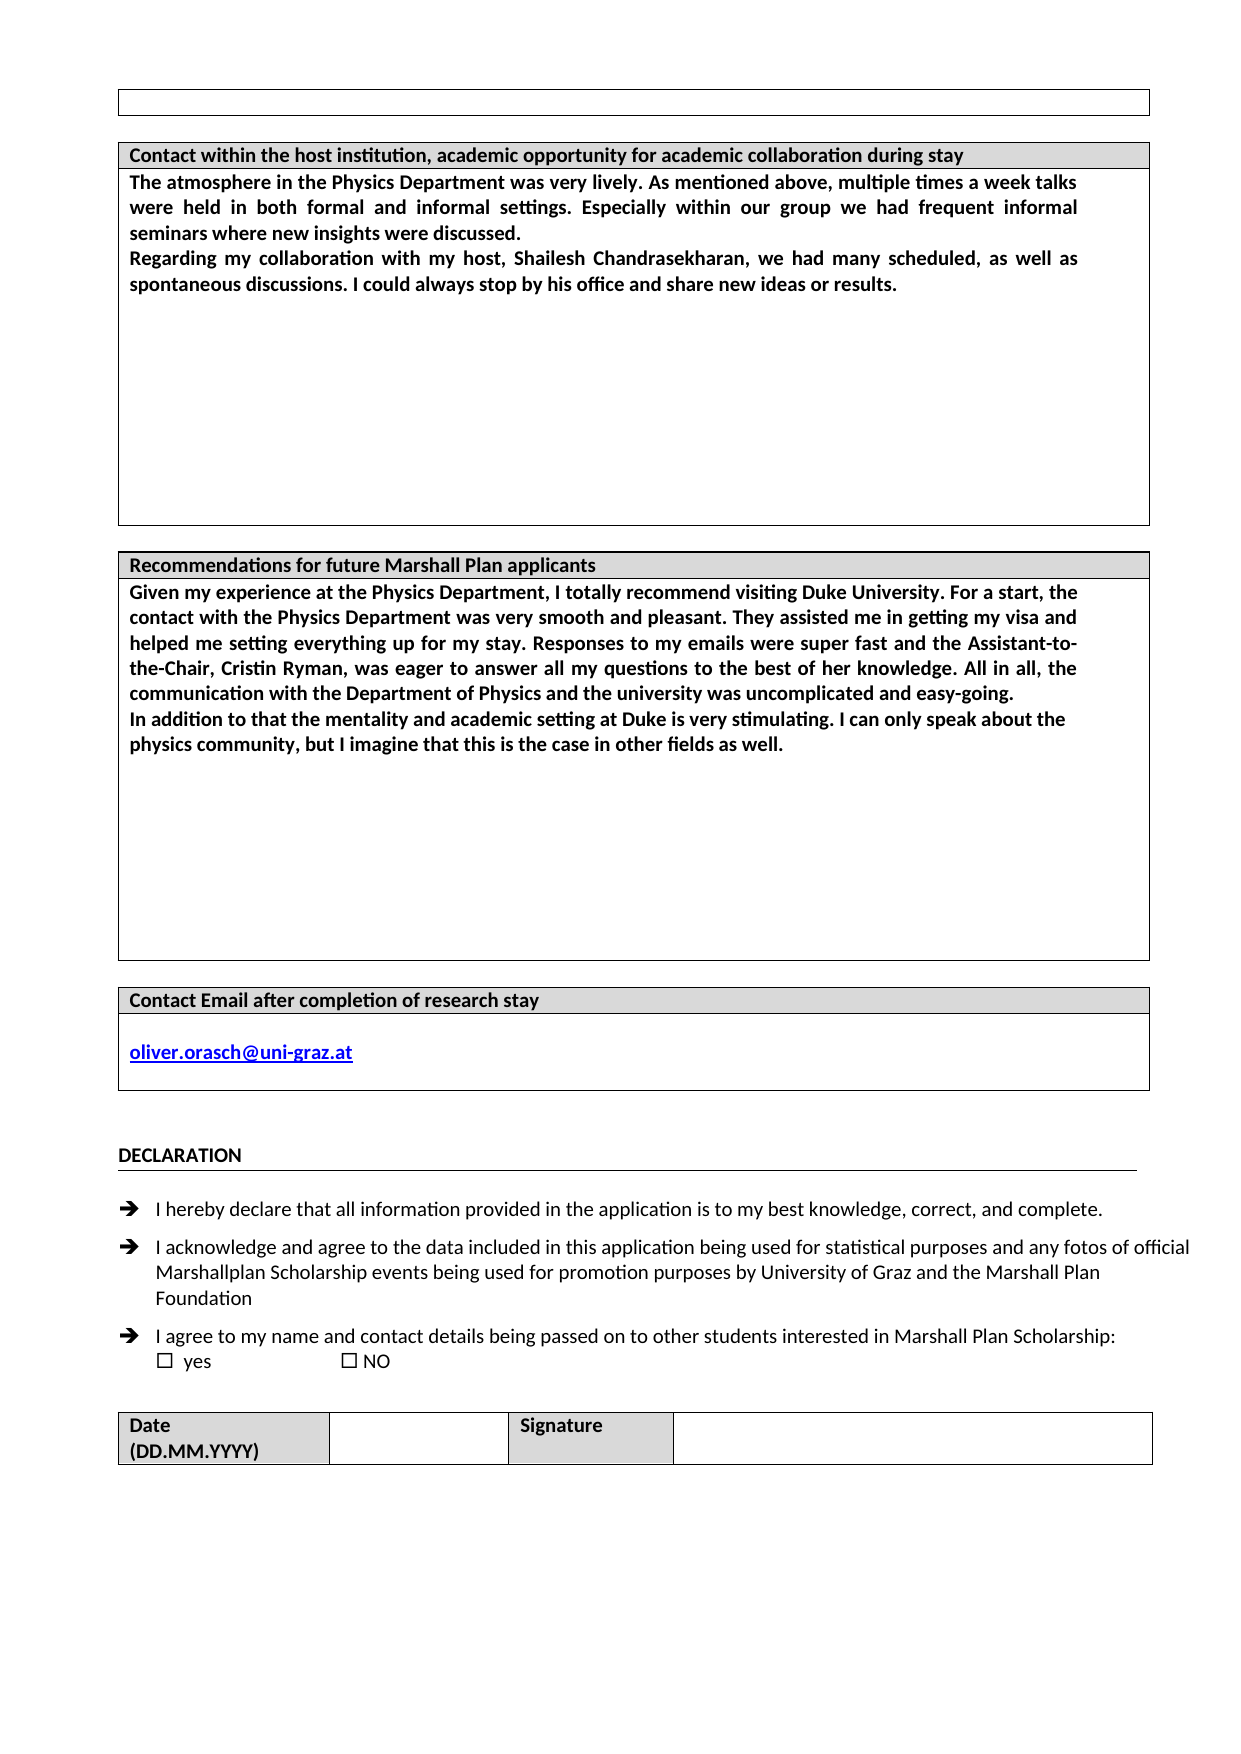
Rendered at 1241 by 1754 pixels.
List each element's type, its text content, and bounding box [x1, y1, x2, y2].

list I hereby declare that all information provided in the application is to my best knowledge, correct, and complete. [118, 1196, 1196, 1222]
table_header [674, 1413, 1152, 1463]
table_header Contact within the host institution, academic opportunity for academic collaboration during stay [119, 143, 1149, 168]
table_header Signature [509, 1413, 673, 1463]
table_cell The atmosphere in the Physics Department was very lively. As mentioned above, multiple times a week talks were held in both formal and informal settings. Especially within our group we had frequent informal seminars where new insights were discussed. Regarding my collaboration with my host, Shailesh Chandrasekharan, we had many scheduled, as well as spontaneous discussions. I could always stop by his office and share new ideas or results. [119, 169, 1149, 525]
table_cell oliver.orasch@uni-graz.at [119, 1014, 1149, 1090]
table_header Date (DD.MM.YYYY) [119, 1413, 329, 1463]
list I agree to my name and contact details being passed on to other students interested in Marshall Plan Scholarship:  yes  NO [118, 1323, 1196, 1374]
table_header Recommendations for future Marshall Plan applicants [119, 553, 1149, 578]
text DECLARATION [118, 1142, 1137, 1170]
table_cell [119, 90, 1149, 115]
table_header [330, 1413, 508, 1463]
table_header Contact Email after completion of research stay [119, 988, 1149, 1013]
list I acknowledge and agree to the data included in this application being used for statistical purposes and any fotos of official Marshallplan Scholarship events being used for promotion purposes by University of Graz and the Marshall Plan Foundation [118, 1234, 1196, 1310]
table_cell Given my experience at the Physics Department, I totally recommend visiting Duke University. For a start, the contact with the Physics Department was very smooth and pleasant. They assisted me in getting my visa and helped me setting everything up for my stay. Responses to my emails were super fast and the Assistant-to-the-Chair, Cristin Ryman, was eager to answer all my questions to the best of her knowledge. All in all, the communication with the Department of Physics and the university was uncomplicated and easy-going. In addition to that the mentality and academic setting at Duke is very stimulating. I can only speak about the physics community, but I imagine that this is the case in other fields as well. [119, 579, 1149, 960]
